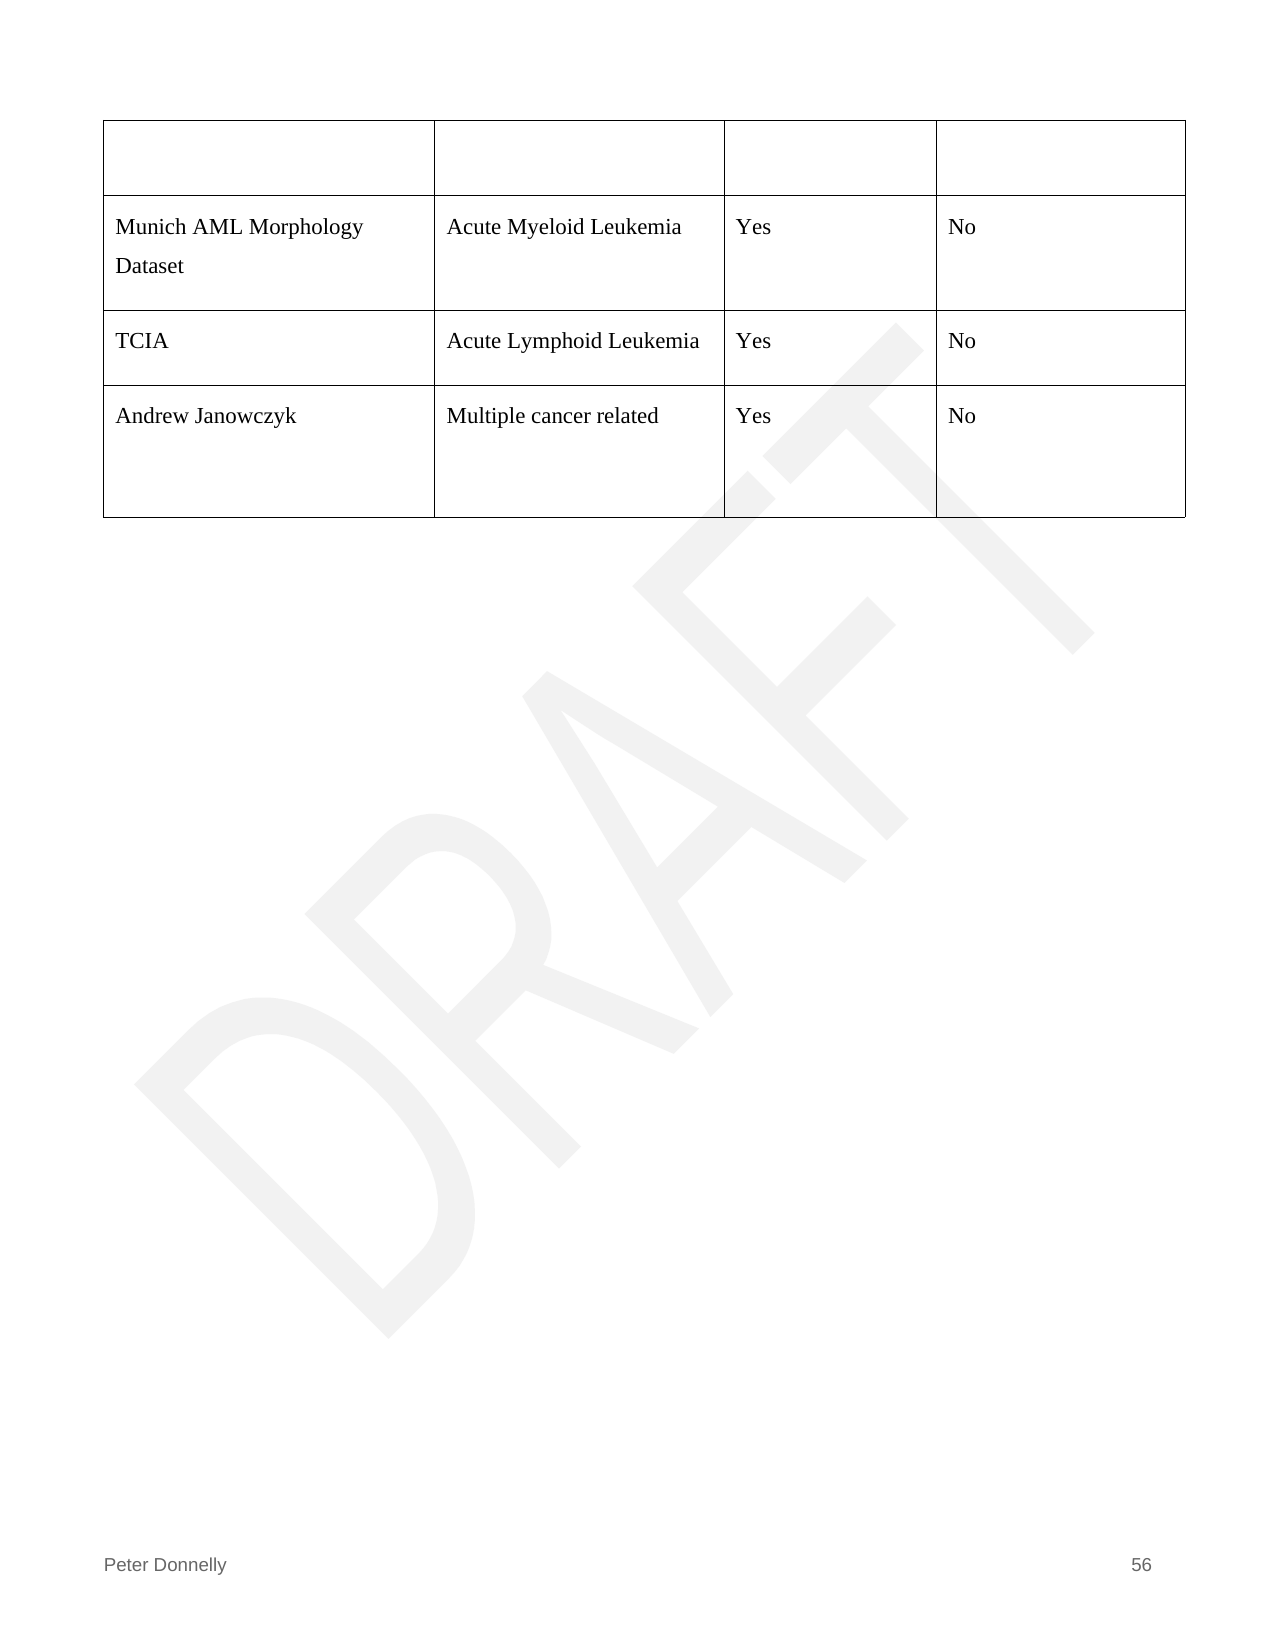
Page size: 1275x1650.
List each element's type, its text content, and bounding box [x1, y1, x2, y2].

table_cell Andrew Janowczyk [104, 386, 434, 517]
table_cell Yes [725, 311, 936, 384]
table_cell No [937, 196, 1185, 309]
table_cell No [937, 386, 1185, 517]
table_cell [725, 121, 936, 195]
table_cell [435, 121, 724, 195]
table_cell [104, 121, 434, 195]
table_cell Yes [725, 386, 933, 517]
table_cell TCIA [104, 311, 434, 384]
table_cell Yes [725, 196, 936, 309]
table_cell Munich AML Morphology Dataset [104, 196, 434, 309]
table_cell [937, 121, 1185, 195]
table_cell [869, 386, 936, 473]
table_cell No [937, 311, 1185, 384]
table_cell Acute Lymphoid Leukemia [435, 311, 724, 384]
table_cell Multiple cancer related [435, 386, 724, 517]
table_cell Acute Myeloid Leukemia [435, 196, 724, 309]
